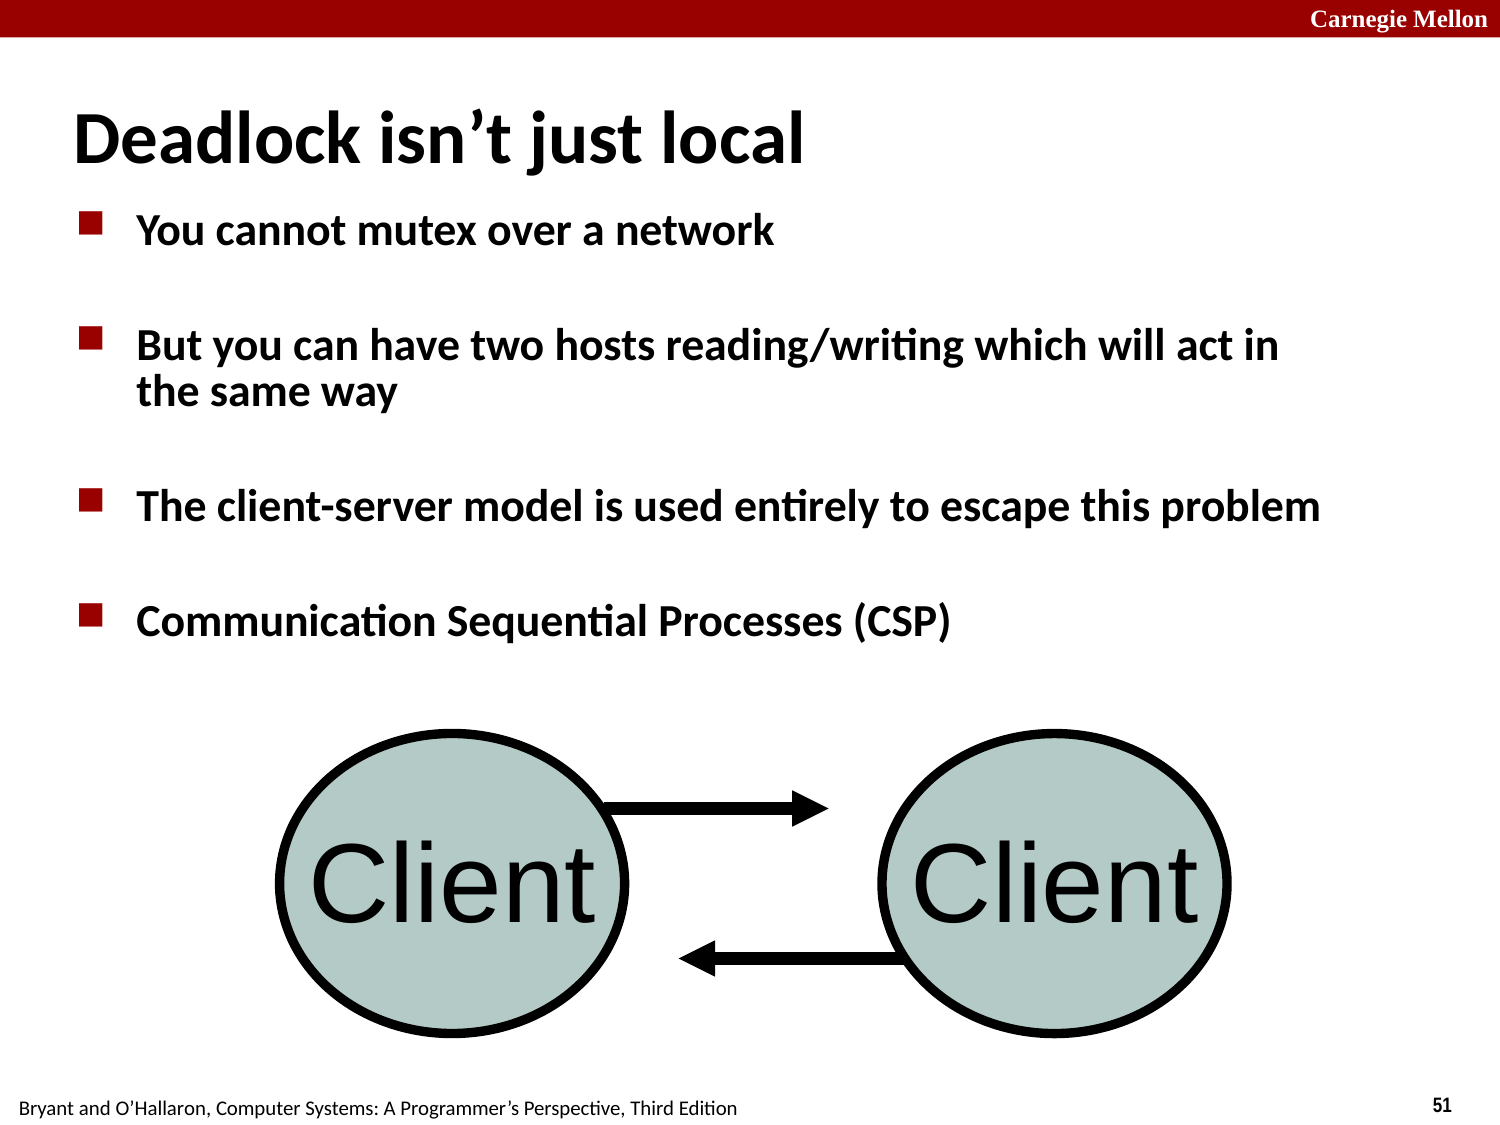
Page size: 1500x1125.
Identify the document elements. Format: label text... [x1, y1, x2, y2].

title Deadlock isn’t just local [58, 71, 1304, 197]
list You cannot mutex over a network But you can have two hosts reading/writing which will act in the same way The client-server model is used entirely to escape this problem Communication Sequential Processes (CSP) [65, 200, 1361, 676]
text_box Client [881, 733, 1228, 1034]
text_box Client [279, 733, 625, 1034]
